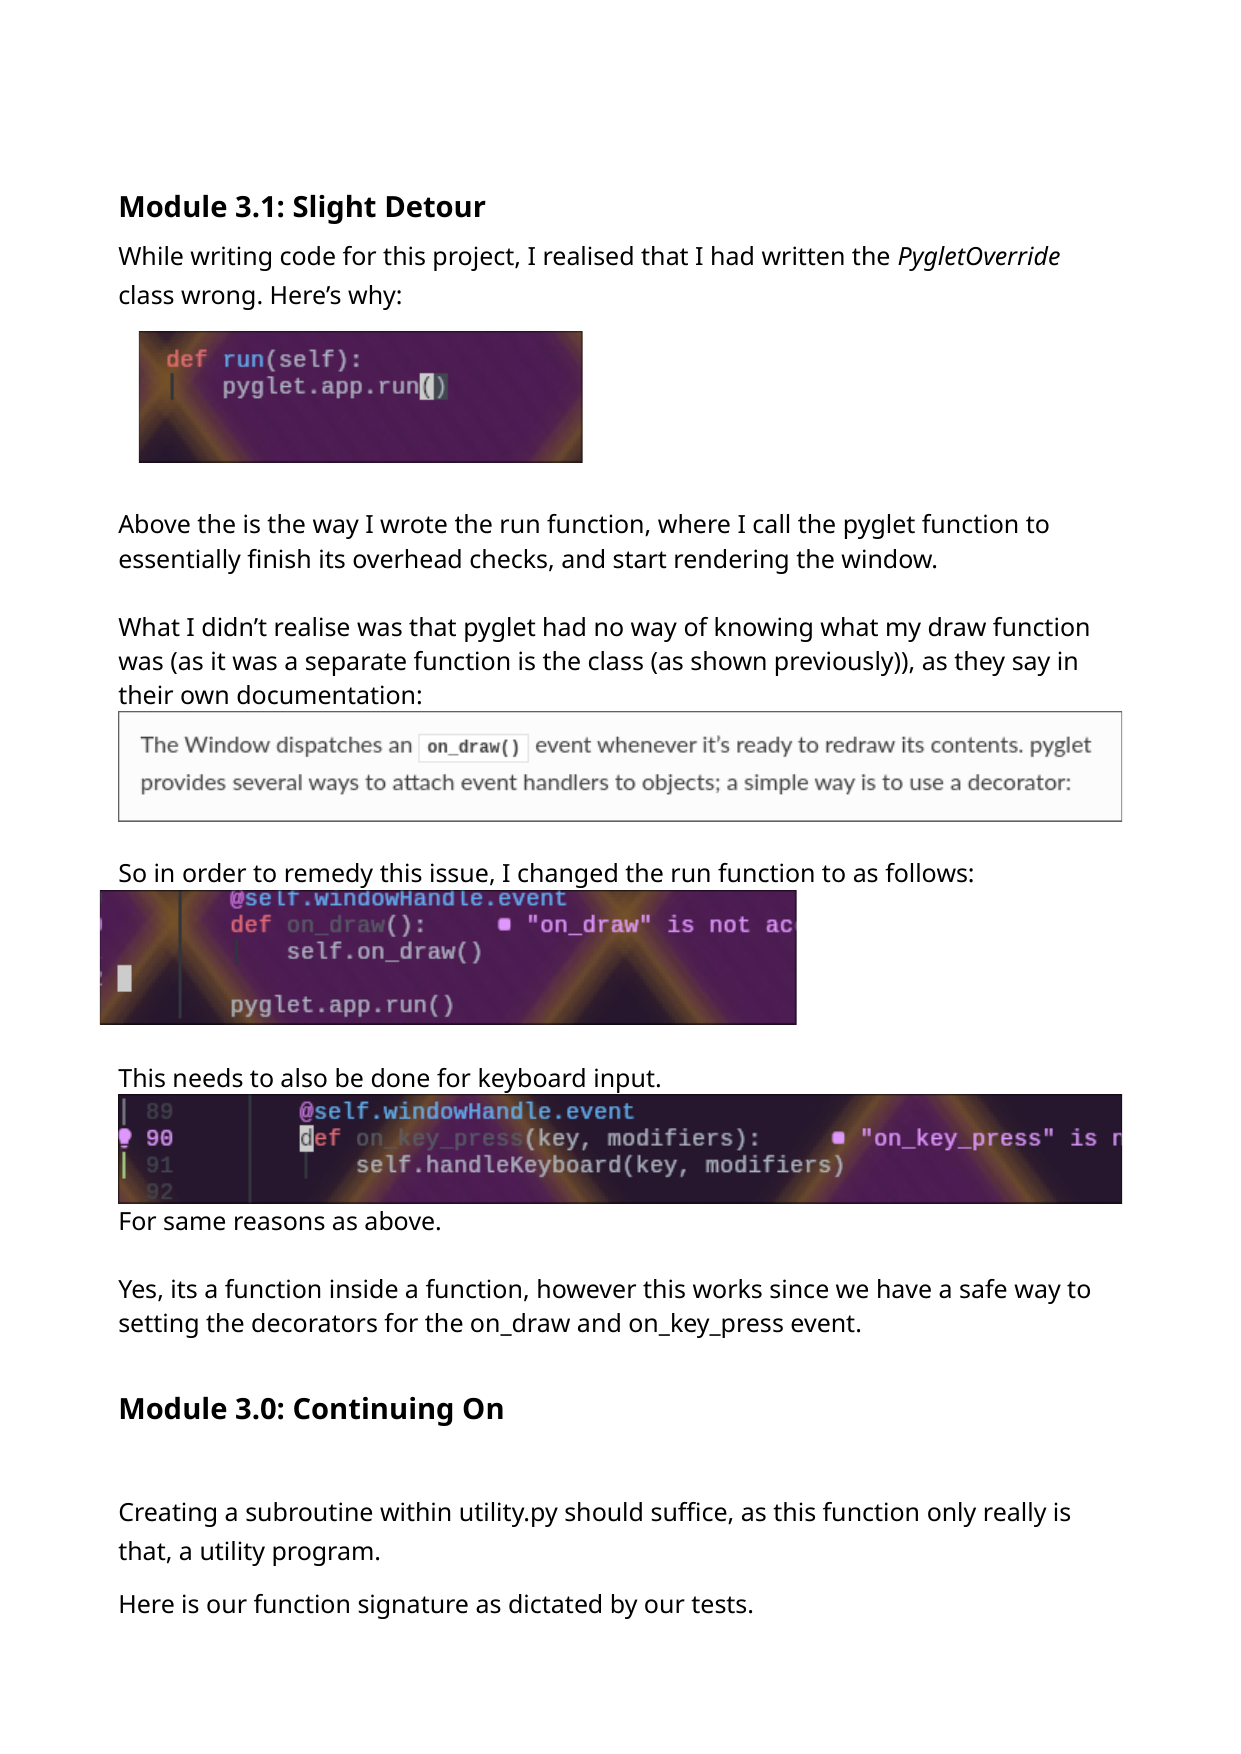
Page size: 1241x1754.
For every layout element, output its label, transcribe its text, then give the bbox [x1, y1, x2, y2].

subtitle Module 3.1: Slight Detour [118, 186, 1122, 226]
text What I didn’t realise was that pyglet had no way of knowing what my draw function was (as it was a separate function is the class (as shown previously)), as they say in their own documentation: [118, 609, 1122, 711]
text Here is our function signature as dictated by our tests. [118, 1587, 1122, 1621]
picture [118, 711, 1123, 822]
text So in order to remedy this issue, I changed the run function to as follows: [118, 856, 1122, 890]
picture [138, 331, 583, 463]
picture [99, 890, 797, 1025]
subtitle Module 3.0: Continuing On [118, 1388, 1122, 1428]
text Above the is the way I wrote the run function, where I call the pyglet function to essentially finish its overhead checks, and start rendering the window. [118, 507, 1122, 575]
text Creating a subroutine within utility.py should suffice, as this function only really is that, a utility program. [118, 1494, 1122, 1567]
text For same reasons as above. [118, 1204, 1122, 1237]
text Yes, its a function inside a function, however this works since we have a safe way to setting the decorators for the on_draw and on_key_press event. [118, 1271, 1122, 1339]
text While writing code for this project, I realised that I had written the PygletOverride class wrong. Here’s why: [118, 239, 1122, 312]
picture [118, 1094, 1123, 1204]
text This needs to also be done for keyboard input. [118, 1061, 1122, 1094]
